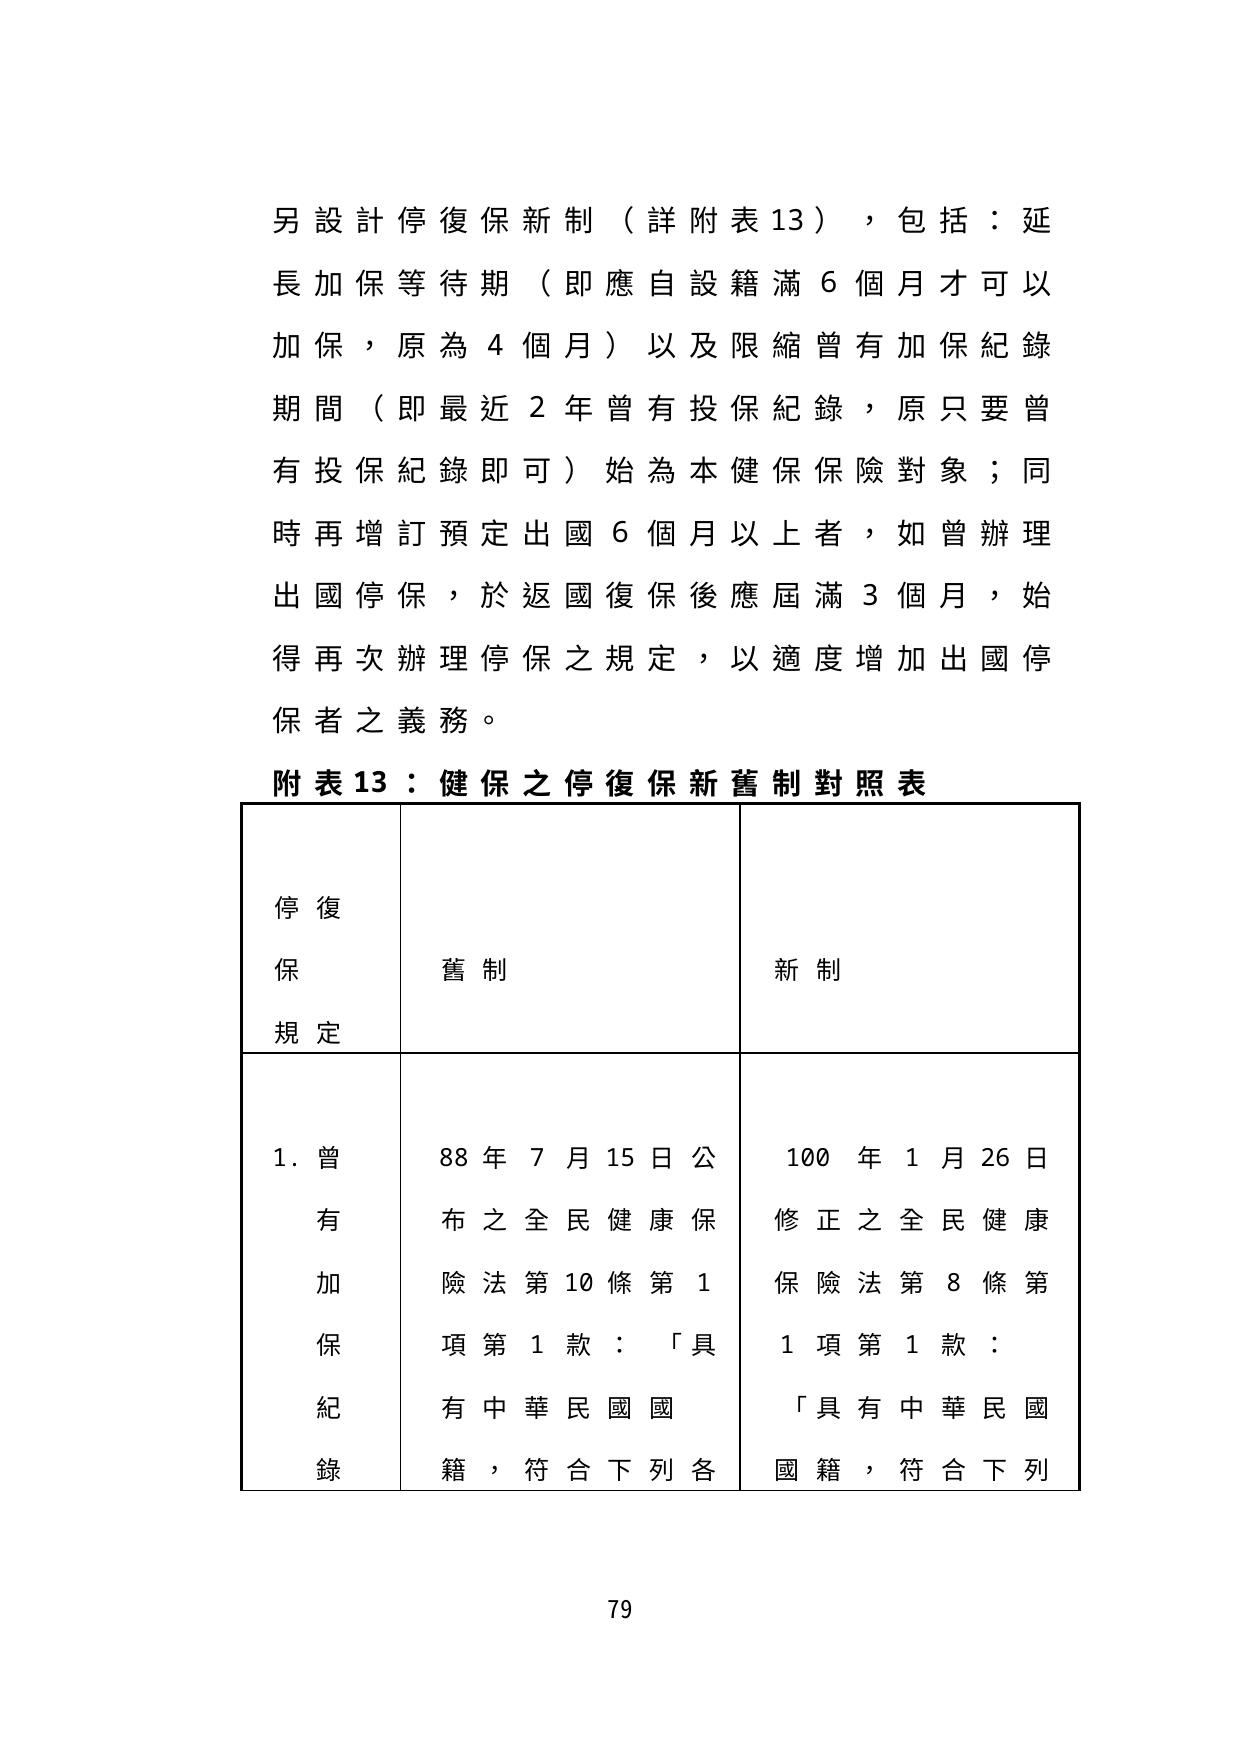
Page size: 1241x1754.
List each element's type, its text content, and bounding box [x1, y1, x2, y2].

table_header 舊制 [401, 805, 739, 1052]
table_header 新制 [741, 805, 1078, 1052]
table_cell 88年7月15日公布之全民健康保險法第10條第1項第1款：「具有中華民國國籍，符合下列各 [401, 1054, 739, 1490]
table_cell 100年1月26日修正之全民健康保險法第8條第1項第1款：「具有中華民國國籍，符合下列 [741, 1054, 1078, 1490]
table_cell 1.曾有加保紀錄 [243, 1054, 400, 1490]
table_header 停復保 規定 [243, 805, 400, 1052]
text 附表13：健保之停復保新舊制對照表 [227, 740, 1058, 802]
text 另設計停復保新制（詳附表13），包括：延長加保等待期（即應自設籍滿6個月才可以加保，原為4個月）以及限縮曾有加保紀錄期間（即最近2年曾有投保紀錄，原只要曾有投保紀錄即可）始為本健保保險對象；同時再增訂預定出國6個月以上者，如曾辦理出國停保，於返國復保後應屆滿3個月，始得再次辦理停保之規定，以適度增加出國停保者之義務。 [242, 177, 1058, 740]
